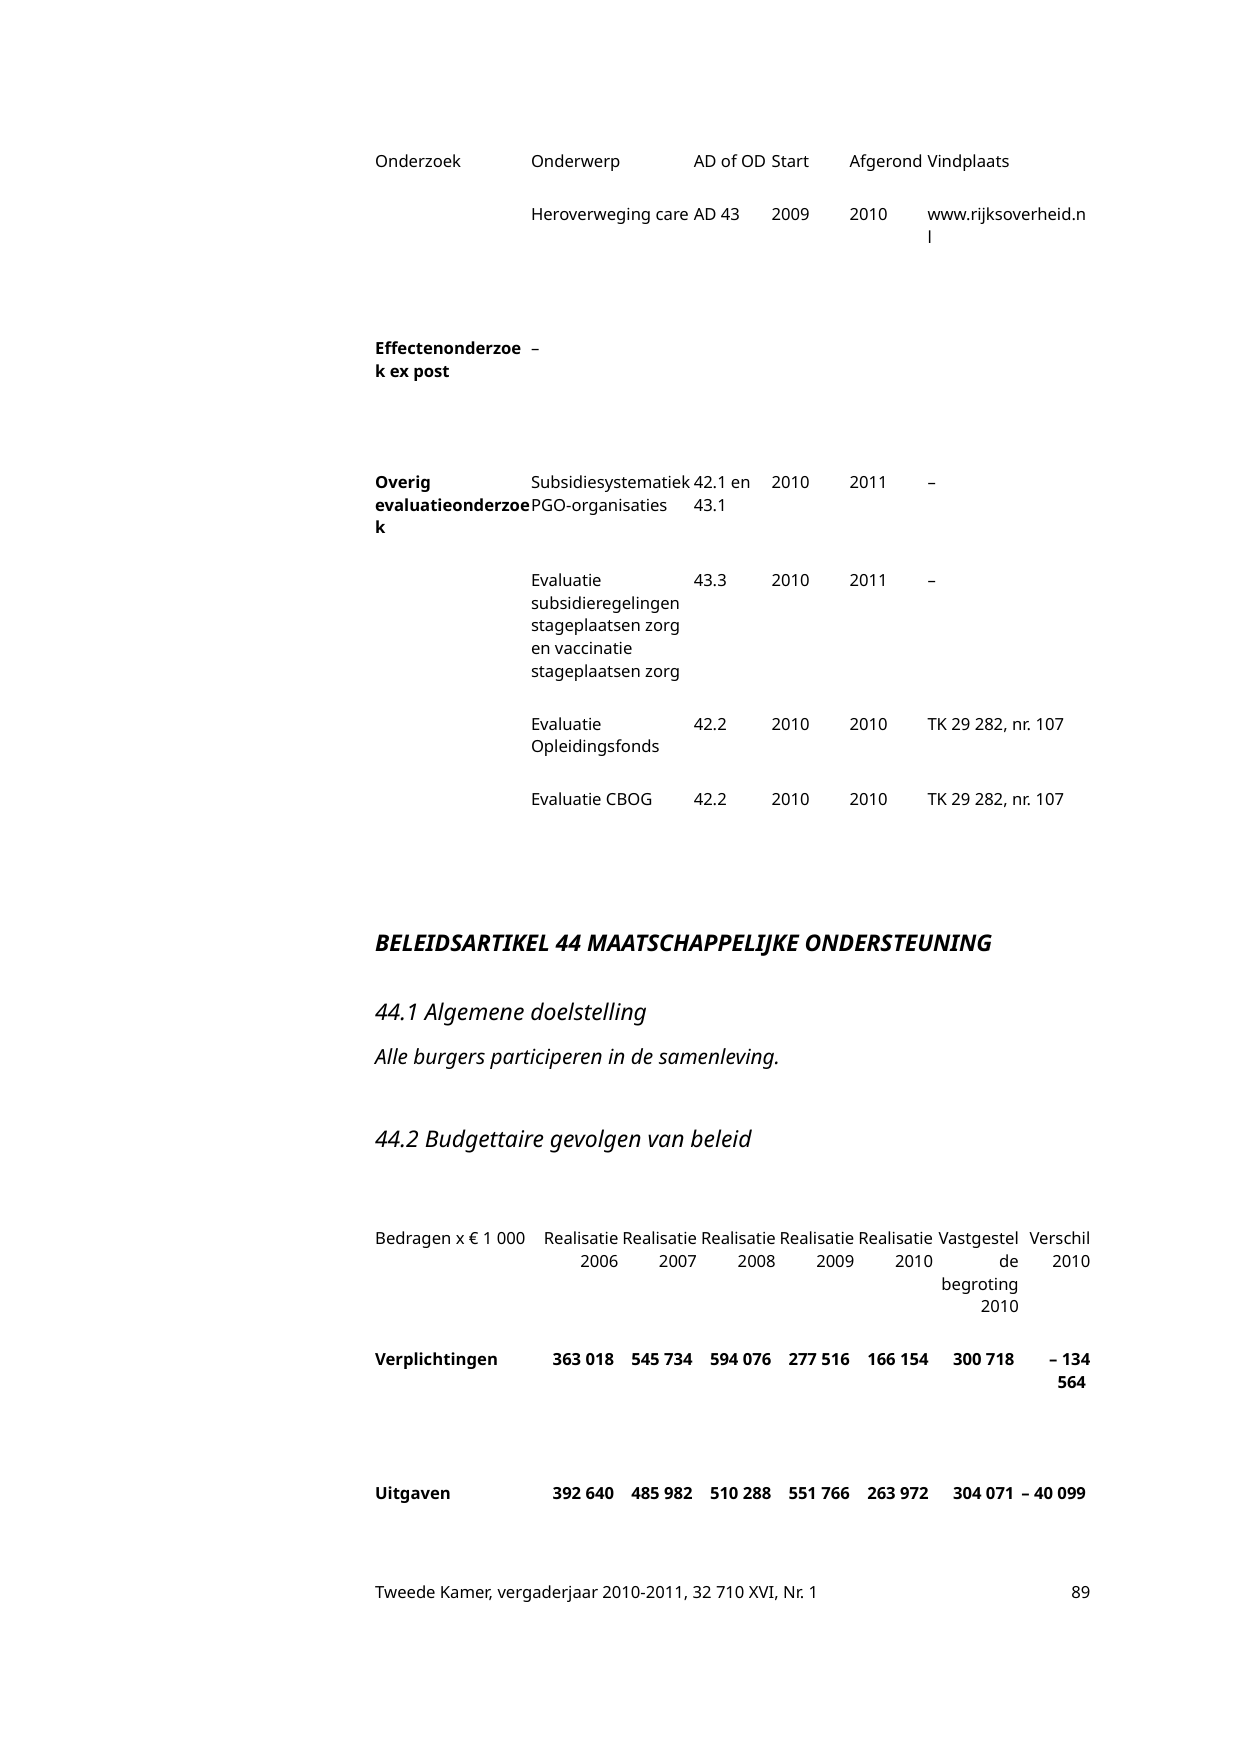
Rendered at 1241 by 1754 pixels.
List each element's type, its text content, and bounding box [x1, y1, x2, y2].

table_header Onderzoek [375, 150, 531, 203]
table_cell 2010 [771, 470, 849, 568]
table_cell [618, 1423, 697, 1482]
table_header Vastgestelde begroting 2010 [933, 1227, 1018, 1348]
table_cell 363 018 [539, 1348, 618, 1423]
table_cell Overig evaluatieonderzoek [375, 470, 531, 568]
table_cell [775, 1423, 854, 1482]
table_cell 2011 [849, 470, 927, 568]
table_header Verschil 2010 [1019, 1227, 1090, 1348]
table_header AD of OD [694, 150, 771, 203]
table_cell 2010 [849, 788, 927, 846]
table_cell 300 718 [933, 1348, 1018, 1423]
table_cell [531, 412, 693, 470]
table_cell 277 516 [775, 1348, 854, 1423]
table_header Afgerond [849, 150, 927, 203]
table_cell Heroverweging care [531, 203, 693, 278]
table_header Realisatie 2006 [539, 1227, 618, 1348]
table_cell [375, 569, 531, 712]
table_cell [854, 1423, 933, 1482]
table_cell 42.2 [694, 712, 771, 787]
table_cell – [927, 569, 1090, 712]
table_cell 551 766 [775, 1482, 854, 1534]
table_cell [771, 337, 849, 412]
table_cell AD 43 [694, 203, 771, 278]
table_cell 2010 [849, 203, 927, 278]
table_cell Evaluatie Opleidingsfonds [531, 712, 693, 787]
table_cell [933, 1423, 1018, 1482]
table_cell 43.3 [694, 569, 771, 712]
table_cell – 134 564 [1019, 1348, 1090, 1423]
table_cell 392 640 [539, 1482, 618, 1534]
table_cell 42.2 [694, 788, 771, 846]
table_header Bedragen x € 1 000 [375, 1227, 539, 1348]
table_cell 2010 [771, 788, 849, 846]
table_cell [927, 278, 1090, 337]
table_cell TK 29 282, nr. 107 [927, 788, 1090, 846]
table_cell 545 734 [618, 1348, 697, 1423]
table_cell [849, 412, 927, 470]
table_cell [849, 278, 927, 337]
table_cell 510 288 [697, 1482, 775, 1534]
table_cell [531, 278, 693, 337]
table_cell [539, 1423, 618, 1482]
table_cell 594 076 [697, 1348, 775, 1423]
table_header Realisatie 2010 [854, 1227, 933, 1348]
table_cell [375, 788, 531, 846]
table_header Realisatie 2007 [618, 1227, 697, 1348]
subtitle BELEIDSARTIKEL 44 MAATSCHAPPELIJKE ONDERSTEUNING [375, 927, 1090, 958]
table_cell Verplichtingen [375, 1348, 539, 1423]
table_header Start [771, 150, 849, 203]
table_cell 2009 [771, 203, 849, 278]
table_cell 2010 [771, 712, 849, 787]
table_cell [697, 1423, 775, 1482]
table_cell [375, 1423, 539, 1482]
table_cell [771, 278, 849, 337]
table_cell Evaluatie CBOG [531, 788, 693, 846]
table_cell 2010 [771, 569, 849, 712]
table_cell 263 972 [854, 1482, 933, 1534]
table_cell [927, 412, 1090, 470]
table_cell [694, 337, 771, 412]
table_cell [375, 712, 531, 787]
table_cell – [927, 470, 1090, 568]
table_cell [375, 203, 531, 278]
table_cell – 40 099 [1019, 1482, 1090, 1534]
table_cell www.rijksoverheid.nl [927, 203, 1090, 278]
text Alle burgers participeren in de samenleving. [375, 1042, 1090, 1070]
table_cell [694, 412, 771, 470]
table_cell 166 154 [854, 1348, 933, 1423]
subtitle 44.1 Algemene doelstelling [375, 996, 1090, 1027]
table_cell [375, 278, 531, 337]
table_cell Evaluatie subsidieregelingen stageplaatsen zorg en vaccinatie stageplaatsen zorg [531, 569, 693, 712]
table_cell Uitgaven [375, 1482, 539, 1534]
table_cell [694, 278, 771, 337]
table_cell Subsidiesystematiek PGO-organisaties [531, 470, 693, 568]
table_header Onderwerp [531, 150, 693, 203]
table_cell TK 29 282, nr. 107 [927, 712, 1090, 787]
table_cell 304 071 [933, 1482, 1018, 1534]
table_cell 485 982 [618, 1482, 697, 1534]
table_header Realisatie 2008 [697, 1227, 775, 1348]
table_cell 42.1 en 43.1 [694, 470, 771, 568]
table_cell [927, 337, 1090, 412]
table_cell [849, 337, 927, 412]
table_header Realisatie 2009 [775, 1227, 854, 1348]
table_cell [771, 412, 849, 470]
table_header Vindplaats [927, 150, 1090, 203]
subtitle 44.2 Budgettaire gevolgen van beleid [375, 1123, 1090, 1154]
table_cell 2011 [849, 569, 927, 712]
table_cell [375, 412, 531, 470]
table_cell Effectenonderzoek ex post [375, 337, 531, 412]
table_cell – [531, 337, 693, 412]
table_cell [1019, 1423, 1090, 1482]
table_cell 2010 [849, 712, 927, 787]
